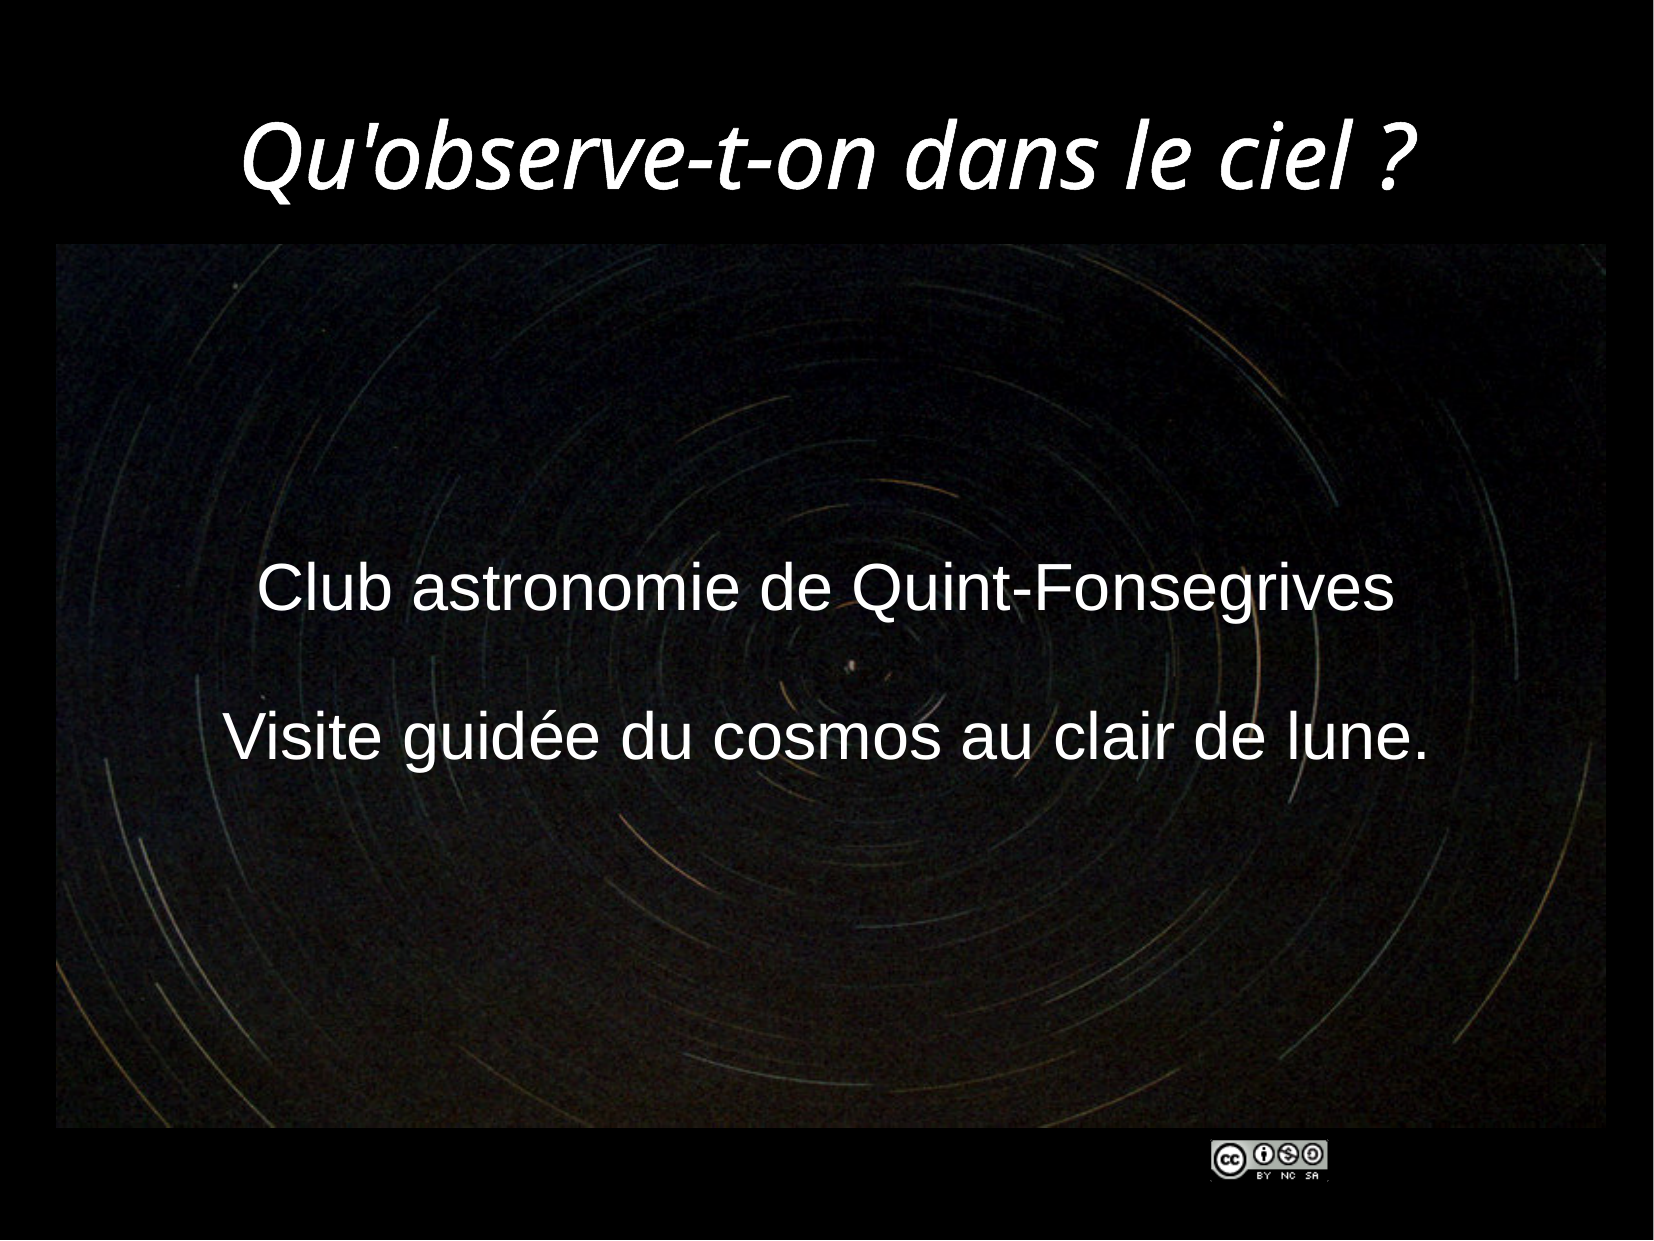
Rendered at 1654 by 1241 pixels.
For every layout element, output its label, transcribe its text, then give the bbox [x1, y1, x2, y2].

subtitle Club astronomie de Quint-Fonsegrives Visite guidée du cosmos au clair de lune. [82, 290, 1571, 1109]
title Qu'observe-t-on dans le ciel ? [82, 56, 1571, 250]
picture [1210, 1139, 1329, 1182]
picture [56, 244, 1606, 1129]
